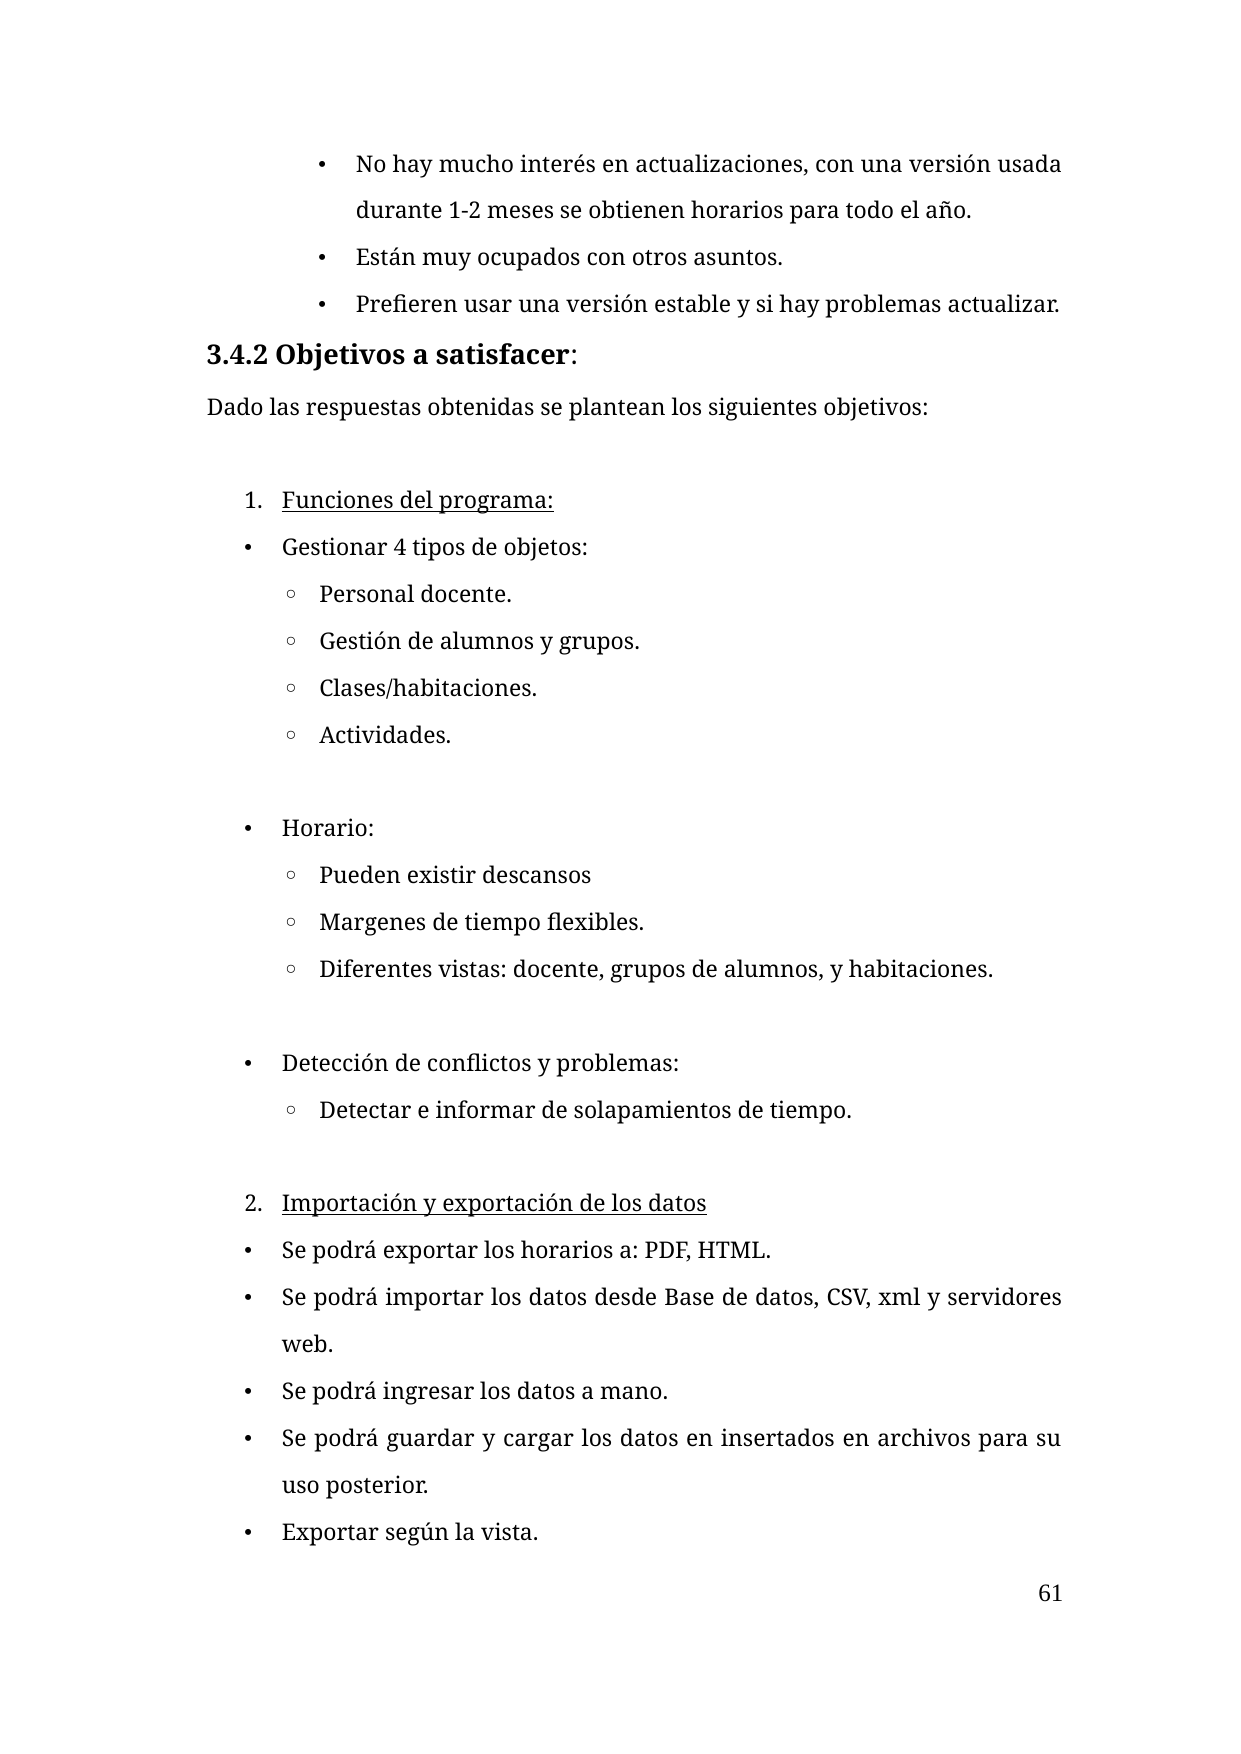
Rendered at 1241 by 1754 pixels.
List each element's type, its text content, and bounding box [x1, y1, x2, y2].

list Clases/habitaciones. [282, 672, 1063, 703]
list Se podrá ingresar los datos a mano. [244, 1375, 1063, 1406]
list Detectar e informar de solapamientos de tiempo. [282, 1093, 1063, 1125]
list Importación y exportación de los datos [244, 1187, 1063, 1218]
list Gestión de alumnos y grupos. [282, 625, 1063, 656]
list No hay mucho interés en actualizaciones, con una versión usada durante 1-2 meses se obtienen horarios para todo el año. [318, 148, 1063, 226]
list Detección de conflictos y problemas: [244, 1047, 1063, 1078]
list Se podrá guardar y cargar los datos en insertados en archivos para su uso posterior. [244, 1422, 1063, 1500]
list Gestionar 4 tipos de objetos: [244, 531, 1063, 562]
list Exportar según la vista. [244, 1515, 1063, 1547]
list Margenes de tiempo flexibles. [282, 906, 1063, 937]
list Se podrá exportar los horarios a: PDF, HTML. [244, 1234, 1063, 1265]
list Pueden existir descansos [282, 859, 1063, 890]
list Diferentes vistas: docente, grupos de alumnos, y habitaciones. [282, 953, 1063, 984]
list Horario: [244, 812, 1063, 843]
text 3.4.2 Objetivos a satisfacer: [207, 335, 1063, 372]
list Se podrá importar los datos desde Base de datos, CSV, xml y servidores web. [244, 1281, 1063, 1359]
list Personal docente. [282, 578, 1063, 609]
list Prefieren usar una versión estable y si hay problemas actualizar. [318, 288, 1063, 319]
list Actividades. [282, 718, 1063, 750]
list Están muy ocupados con otros asuntos. [318, 241, 1063, 273]
text Dado las respuestas obtenidas se plantean los siguientes objetivos: [207, 390, 1063, 422]
list Funciones del programa: [244, 484, 1063, 515]
